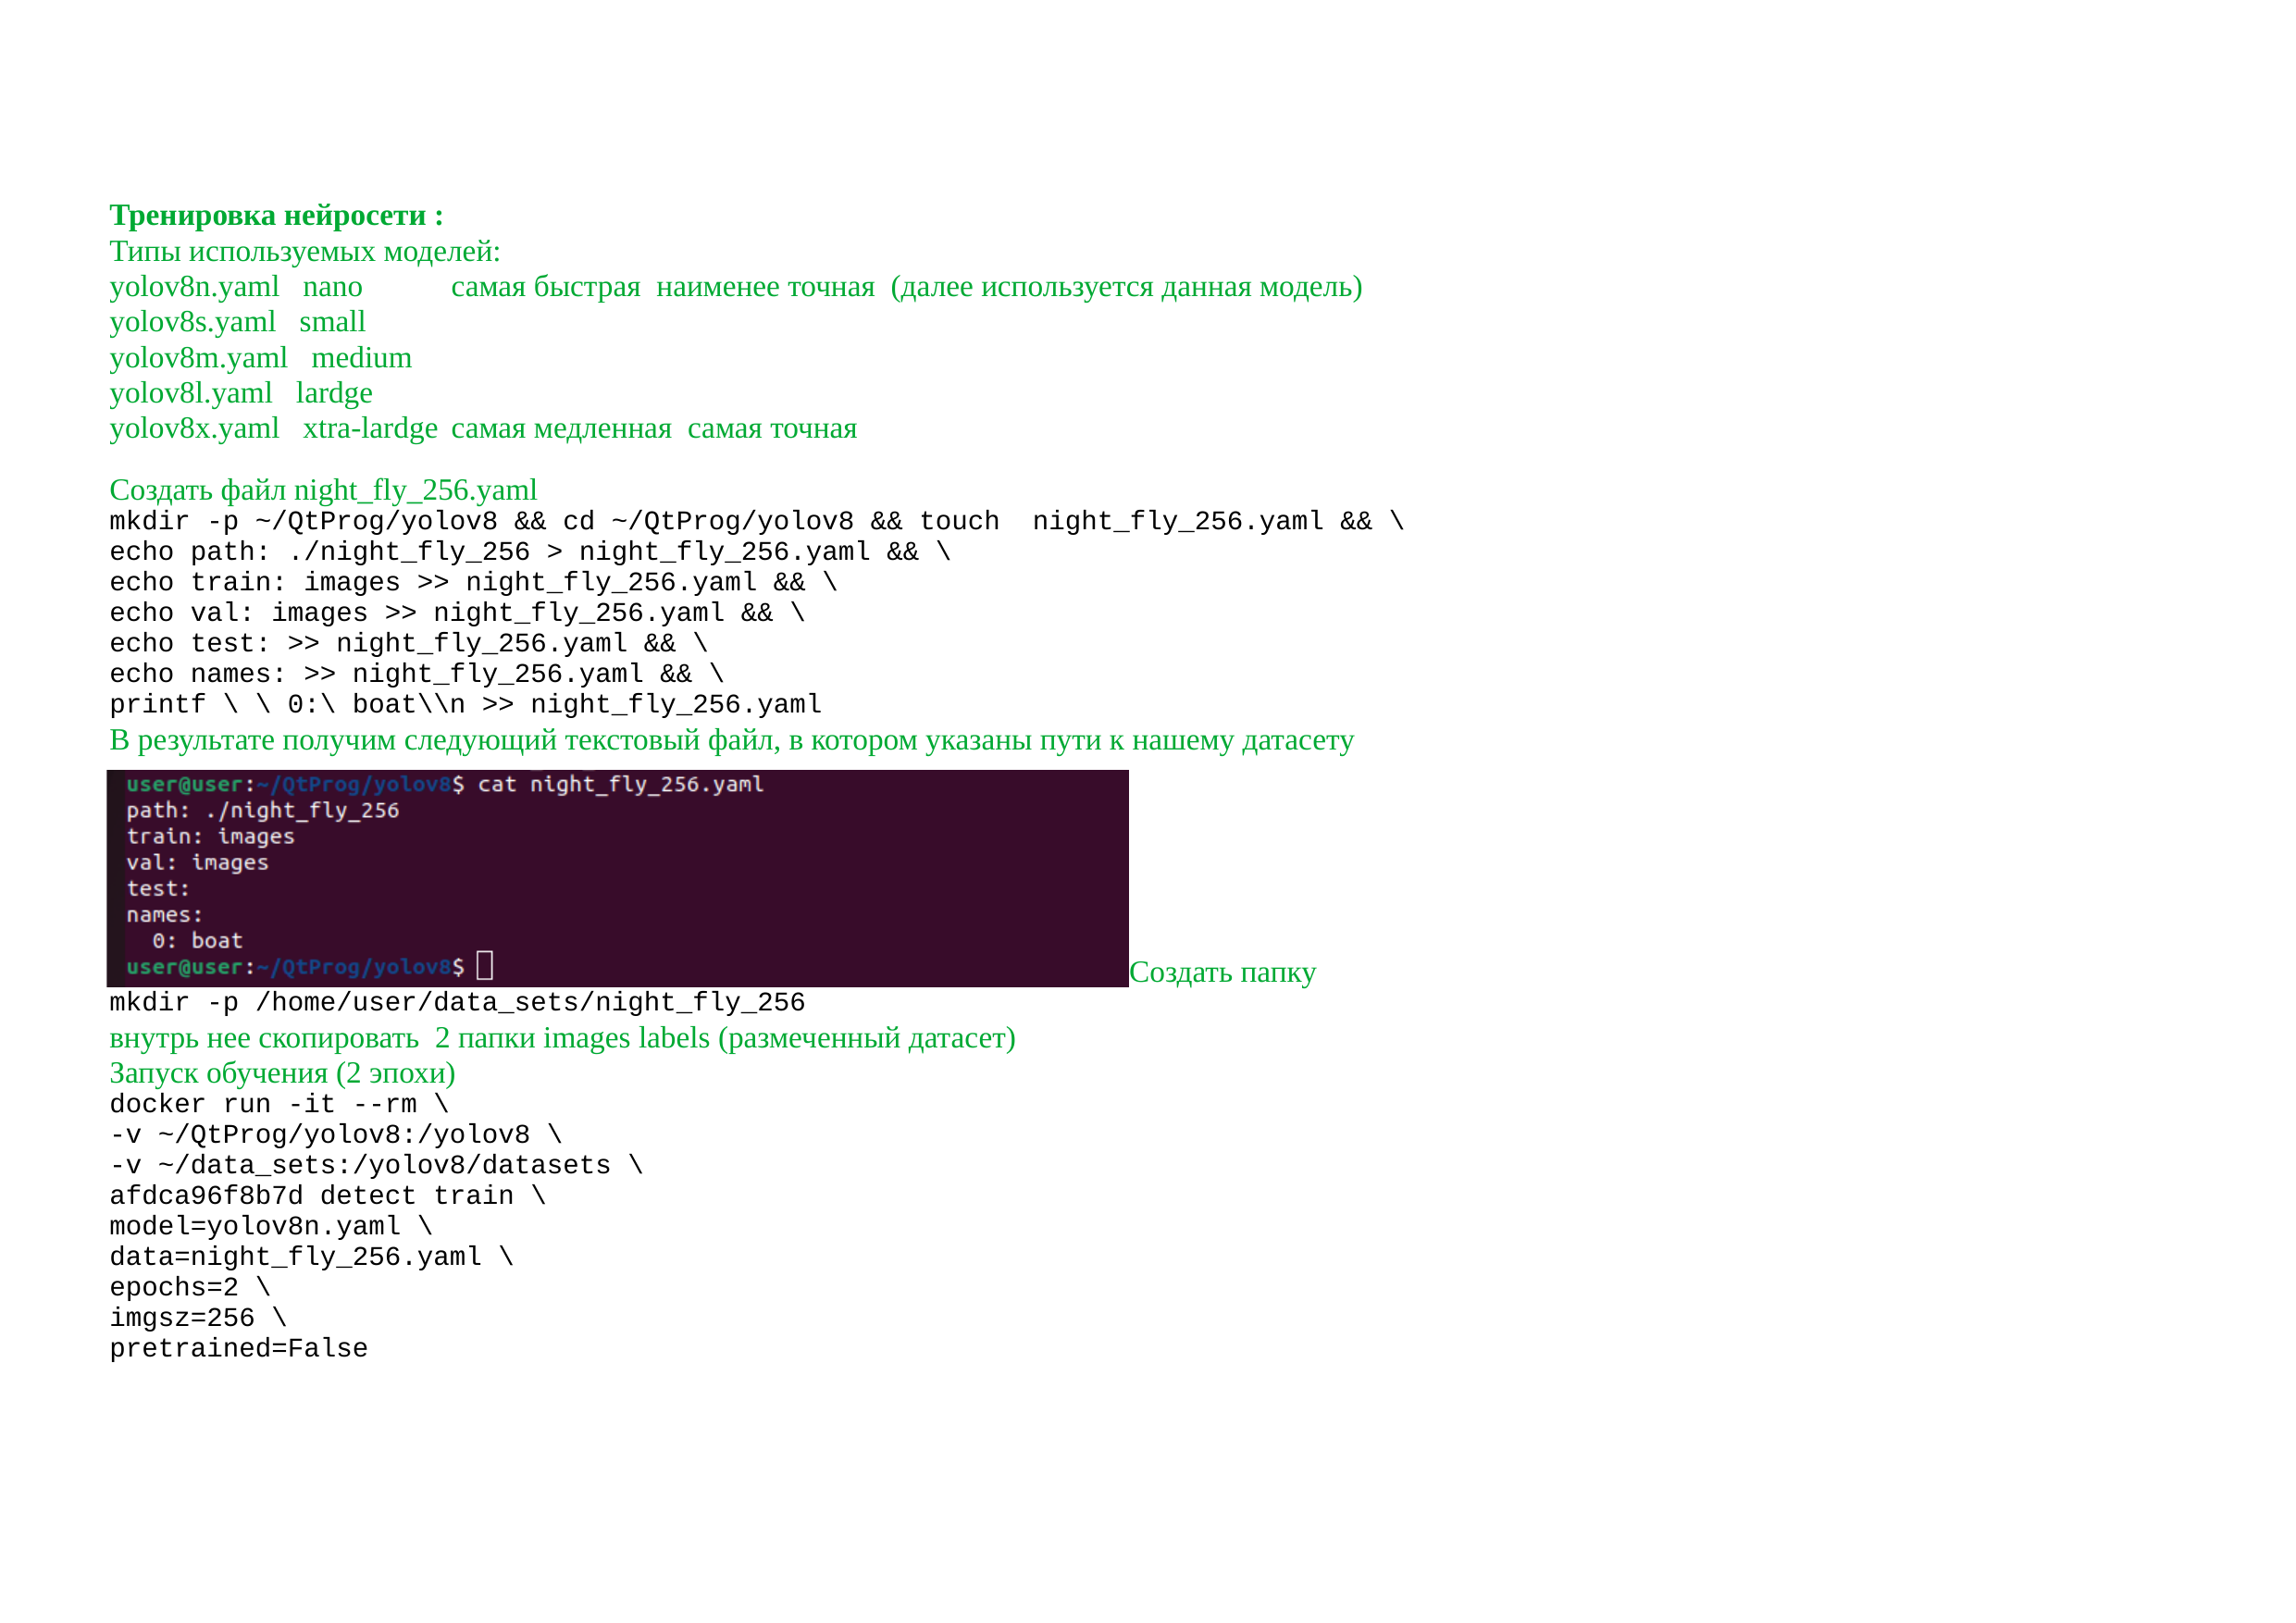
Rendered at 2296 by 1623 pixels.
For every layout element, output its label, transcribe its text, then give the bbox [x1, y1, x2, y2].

text echo train: images >> night_fly_256.yaml && \ [109, 568, 2186, 599]
text model=yolov8n.yaml \ [109, 1212, 2186, 1243]
text echo names: >> night_fly_256.yaml && \ [109, 660, 2186, 690]
text echo path: ./night_fly_256 > night_fly_256.yaml && \ [109, 538, 2186, 568]
text -v ~/data_sets:/yolov8/datasets \ [109, 1151, 2186, 1182]
text В результате получим следующий текстовый файл, в котором указаны пути к нашему датасету [109, 721, 2186, 756]
text mkdir -p ~/QtProg/yolov8 && cd ~/QtProg/yolov8 && touch night_fly_256.yaml && \ [109, 507, 2186, 538]
text data=night_fly_256.yaml \ [109, 1243, 2186, 1273]
text mkdir -p /home/user/data_sets/night_fly_256 [109, 988, 2186, 1019]
text printf \ \ 0:\ boat\\n >> night_fly_256.yaml [109, 690, 2186, 721]
text docker run -it --rm \ [109, 1090, 2186, 1121]
text Типы используемых моделей: [109, 232, 2186, 267]
text yolov8x.yaml xtra-lardge самая медленная самая точная [109, 410, 2186, 445]
text Создать папку [109, 953, 2186, 988]
text afdca96f8b7d detect train \ [109, 1182, 2186, 1212]
text внутрь нее скопировать 2 папки images labels (размеченный датасет) [109, 1019, 2186, 1055]
text echo test: >> night_fly_256.yaml && \ [109, 629, 2186, 660]
text yolov8l.yaml lardge [109, 374, 2186, 410]
picture [106, 770, 1129, 987]
text imgsz=256 \ [109, 1304, 2186, 1334]
text yolov8m.yaml medium [109, 339, 2186, 374]
text Тренировка нейросети : [109, 197, 2186, 232]
text Запуск обучения (2 эпохи) [109, 1055, 2186, 1090]
text yolov8n.yaml nano самая быстрая наименее точная (далее используется данная модель) [109, 267, 2186, 304]
text Создать файл night_fly_256.yaml [109, 471, 2186, 507]
text yolov8s.yaml small [109, 304, 2186, 339]
text pretrained=False [109, 1334, 2186, 1365]
text echo val: images >> night_fly_256.yaml && \ [109, 599, 2186, 629]
text epochs=2 \ [109, 1273, 2186, 1304]
text -v ~/QtProg/yolov8:/yolov8 \ [109, 1121, 2186, 1151]
